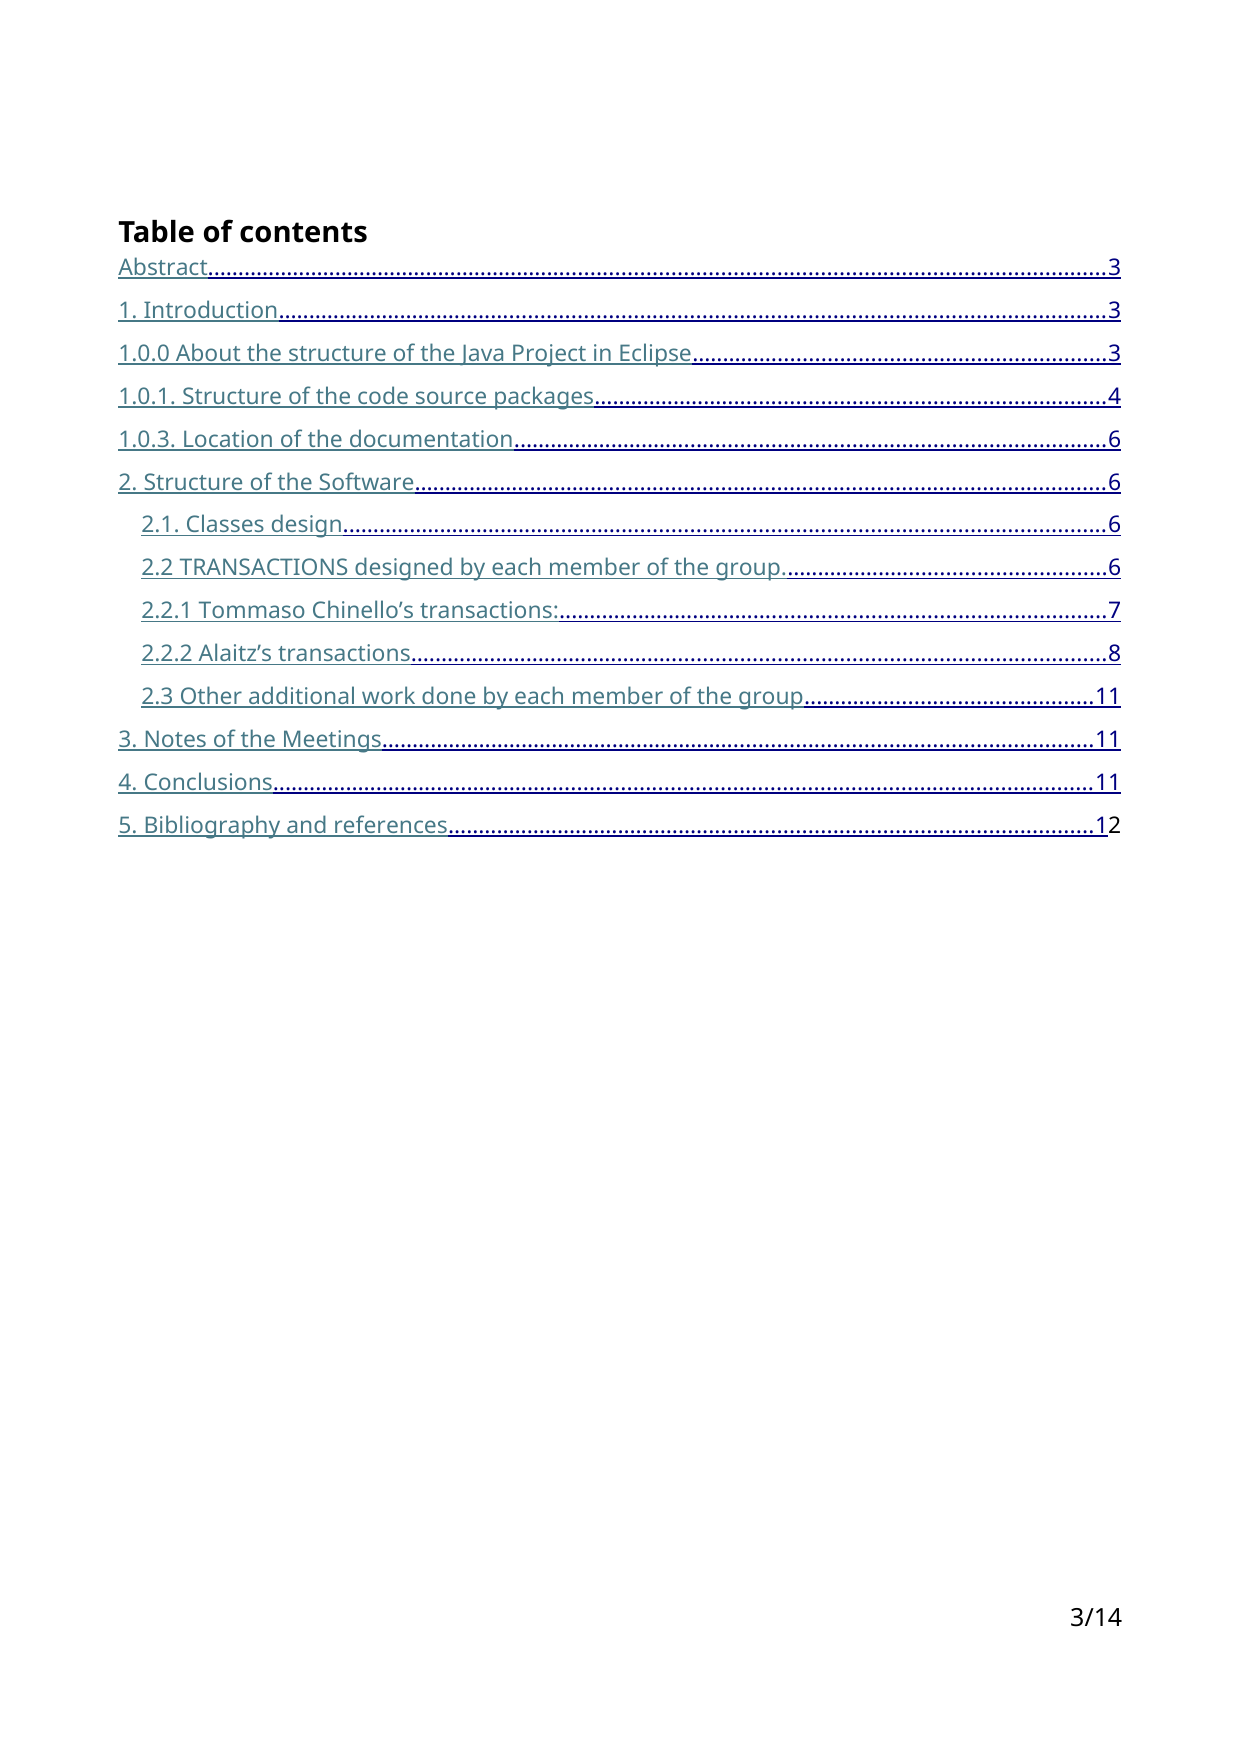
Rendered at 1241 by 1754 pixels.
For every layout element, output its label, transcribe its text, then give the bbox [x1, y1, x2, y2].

text 2.2 TRANSACTIONS designed by each member of the group. 6 [141, 551, 1122, 583]
text 1.0.3. Location of the documentation 6 [118, 423, 1122, 454]
text 2.2.2 Alaitz’s transactions 8 [141, 637, 1122, 668]
text 5. Bibliography and references 12 [118, 809, 1122, 840]
text Table of contents [118, 211, 1122, 251]
text 2.1. Classes design 6 [141, 508, 1122, 540]
text 1. Introduction 3 [118, 294, 1122, 325]
text 2.3 Other additional work done by each member of the group 11 [141, 680, 1122, 711]
text 1.0.0 About the structure of the Java Project in Eclipse 3 [118, 337, 1122, 368]
text 2.2.1 Tommaso Chinello’s transactions: 7 [141, 594, 1122, 626]
text 4. Conclusions 11 [118, 766, 1122, 797]
text 1.0.1. Structure of the code source packages 4 [118, 380, 1122, 411]
text 2. Structure of the Software 6 [118, 466, 1122, 497]
text Abstract 3 [118, 251, 1122, 282]
text 3. Notes of the Meetings 11 [118, 723, 1122, 754]
